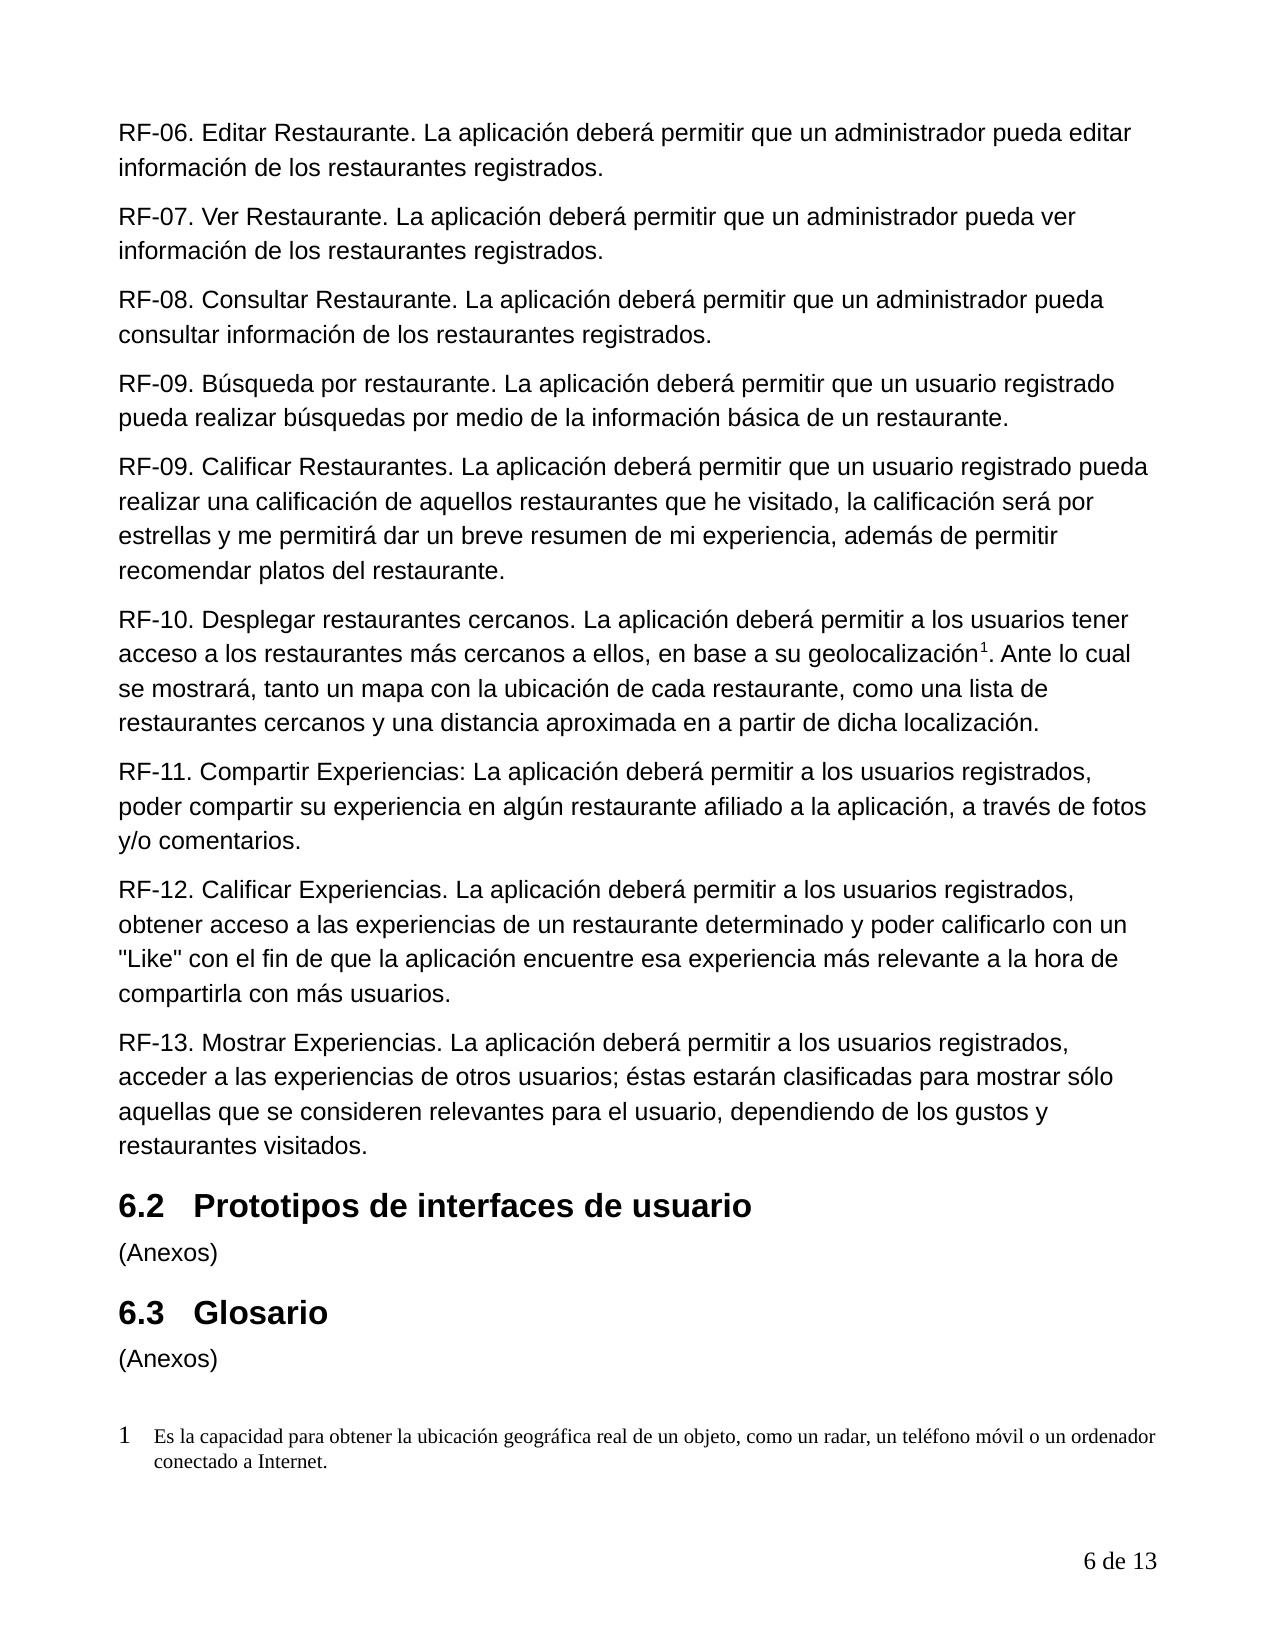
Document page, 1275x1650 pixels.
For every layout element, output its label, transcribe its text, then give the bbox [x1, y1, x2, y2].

text Es la capacidad para obtener la ubicación geográfica real de un objeto, como un radar, un teléfono móvil o un ordenador conectado a Internet. [118, 1420, 1157, 1473]
text RF-08. Consultar Restaurante. La aplicación deberá permitir que un administrador pueda consultar información de los restaurantes registrados. [118, 285, 1157, 348]
text RF-09. Calificar Restaurantes. La aplicación deberá permitir que un usuario registrado pueda realizar una calificación de aquellos restaurantes que he visitado, la calificación será por estrellas y me permitirá dar un breve resumen de mi experiencia, además de permitir recomendar platos del restaurante. [118, 452, 1157, 584]
text (Anexos) [118, 1237, 1157, 1266]
text RF-06. Editar Restaurante. La aplicación deberá permitir que un administrador pueda editar información de los restaurantes registrados. [118, 118, 1157, 181]
text (Anexos) [118, 1344, 1157, 1372]
text RF-07. Ver Restaurante. La aplicación deberá permitir que un administrador pueda ver información de los restaurantes registrados. [118, 202, 1157, 265]
subtitle Prototipos de interfaces de usuario [118, 1187, 1157, 1225]
text RF-12. Calificar Experiencias. La aplicación deberá permitir a los usuarios registrados, obtener acceso a las experiencias de un restaurante determinado y poder calificarlo con un "Like" con el fin de que la aplicación encuentre esa experiencia más relevante a la hora de compartirla con más usuarios. [118, 875, 1157, 1007]
text RF-11. Compartir Experiencias: La aplicación deberá permitir a los usuarios registrados, poder compartir su experiencia en algún restaurante afiliado a la aplicación, a través de fotos y/o comentarios. [118, 757, 1157, 855]
subtitle Glosario [118, 1293, 1157, 1331]
text RF-10. Desplegar restaurantes cercanos. La aplicación deberá permitir a los usuarios tener acceso a los restaurantes más cercanos a ellos, en base a su geolocalización. Ante lo cual se mostrará, tanto un mapa con la ubicación de cada restaurante, como una lista de restaurantes cercanos y una distancia aproximada en a partir de dicha localización. [118, 605, 1157, 737]
text RF-13. Mostrar Experiencias. La aplicación deberá permitir a los usuarios registrados, acceder a las experiencias de otros usuarios; éstas estarán clasificadas para mostrar sólo aquellas que se consideren relevantes para el usuario, dependiendo de los gustos y restaurantes visitados. [118, 1028, 1157, 1160]
text RF-09. Búsqueda por restaurante. La aplicación deberá permitir que un usuario registrado pueda realizar búsquedas por medio de la información básica de un restaurante. [118, 369, 1157, 432]
